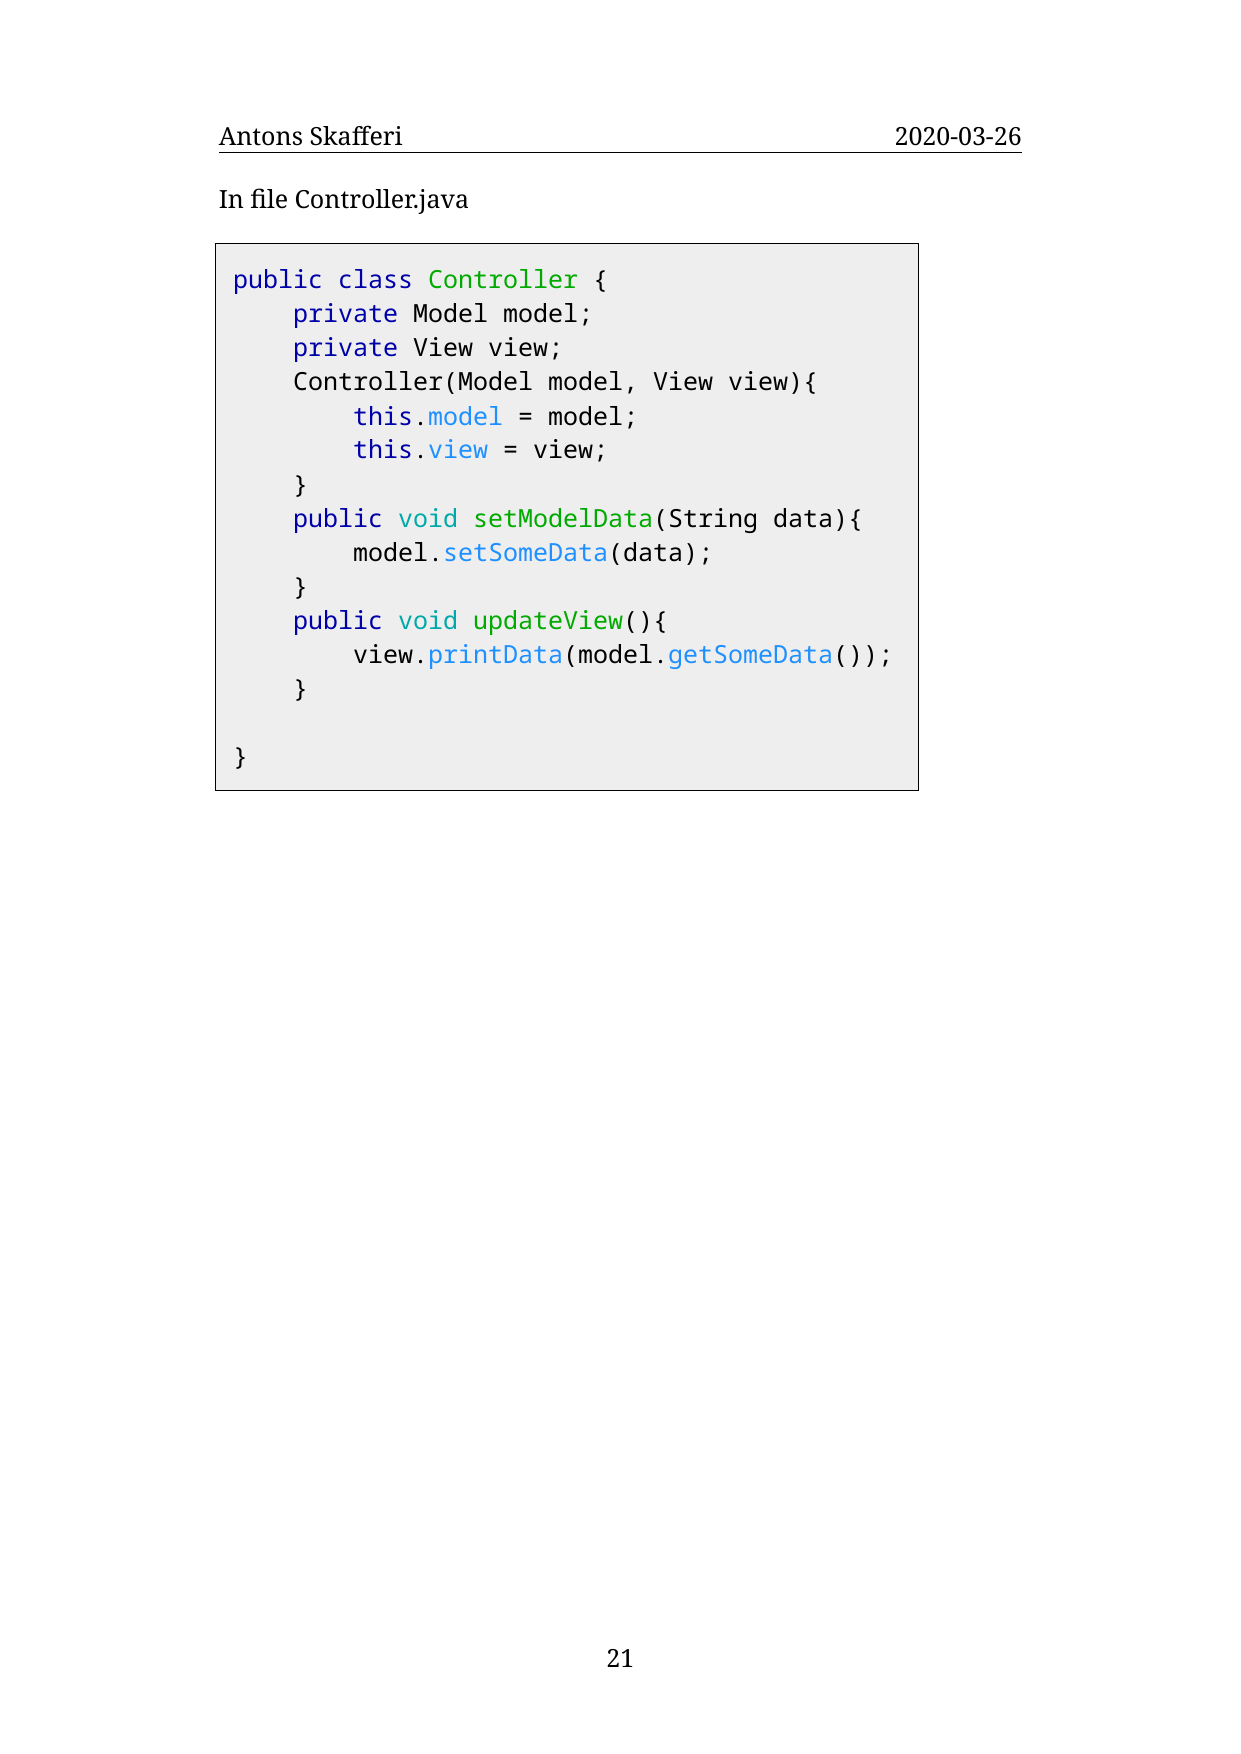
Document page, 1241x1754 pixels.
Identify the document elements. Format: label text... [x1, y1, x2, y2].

text In file Controller.java [218, 182, 1022, 216]
